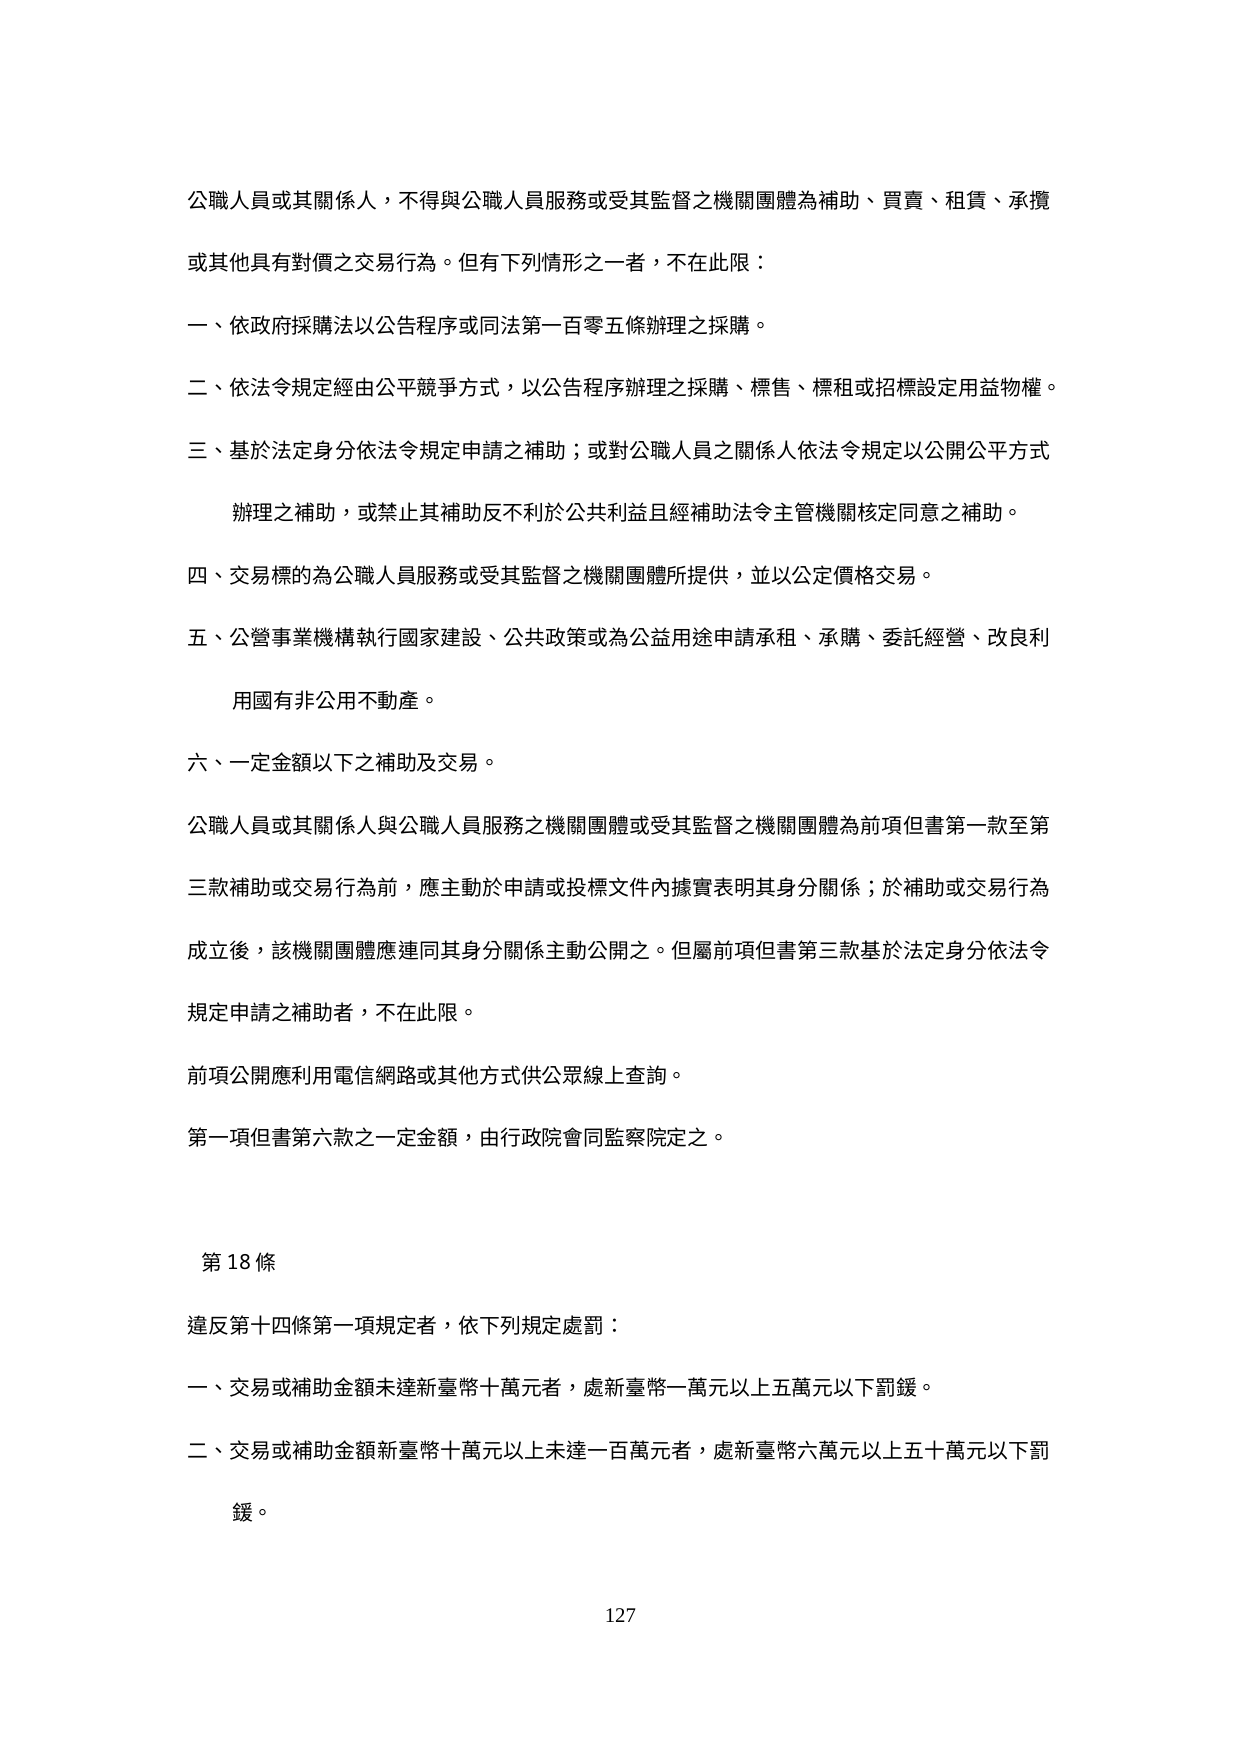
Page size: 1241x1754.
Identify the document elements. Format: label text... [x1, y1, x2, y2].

text 公職人員或其關係人與公職人員服務之機關團體或受其監督之機關團體為前項但書第一款至第三款補助或交易行為前，應主動於申請或投標文件內據實表明其身分關係；於補助或交易行為成立後，該機關團體應連同其身分關係主動公開之。但屬前項但書第三款基於法定身分依法令規定申請之補助者，不在此限。 [187, 782, 1053, 1032]
text 一、交易或補助金額未達新臺幣十萬元者，處新臺幣一萬元以上五萬元以下罰鍰。 [187, 1345, 1053, 1407]
text 二、依法令規定經由公平競爭方式，以公告程序辦理之採購、標售、標租或招標設定用益物權。 [187, 345, 1053, 407]
text 第一項但書第六款之一定金額，由行政院會同監察院定之。 [187, 1095, 1053, 1157]
text 公職人員或其關係人，不得與公職人員服務或受其監督之機關團體為補助、買賣、租賃、承攬或其他具有對價之交易行為。但有下列情形之一者，不在此限： [187, 157, 1053, 282]
text 六、一定金額以下之補助及交易。 [187, 720, 1053, 782]
text 違反第十四條第一項規定者，依下列規定處罰： [187, 1282, 1053, 1345]
text 二、交易或補助金額新臺幣十萬元以上未達一百萬元者，處新臺幣六萬元以上五十萬元以下罰鍰。 [187, 1407, 1053, 1532]
text 三、基於法定身分依法令規定申請之補助；或對公職人員之關係人依法令規定以公開公平方式辦理之補助，或禁止其補助反不利於公共利益且經補助法令主管機關核定同意之補助。 [187, 407, 1053, 532]
text 前項公開應利用電信網路或其他方式供公眾線上查詢。 [187, 1032, 1053, 1095]
text 第18條 [114, 1220, 1146, 1282]
text 一、依政府採購法以公告程序或同法第一百零五條辦理之採購。 [187, 282, 1053, 345]
text 四、交易標的為公職人員服務或受其監督之機關團體所提供，並以公定價格交易。 [187, 532, 1053, 595]
text 五、公營事業機構執行國家建設、公共政策或為公益用途申請承租、承購、委託經營、改良利用國有非公用不動產。 [187, 595, 1053, 720]
